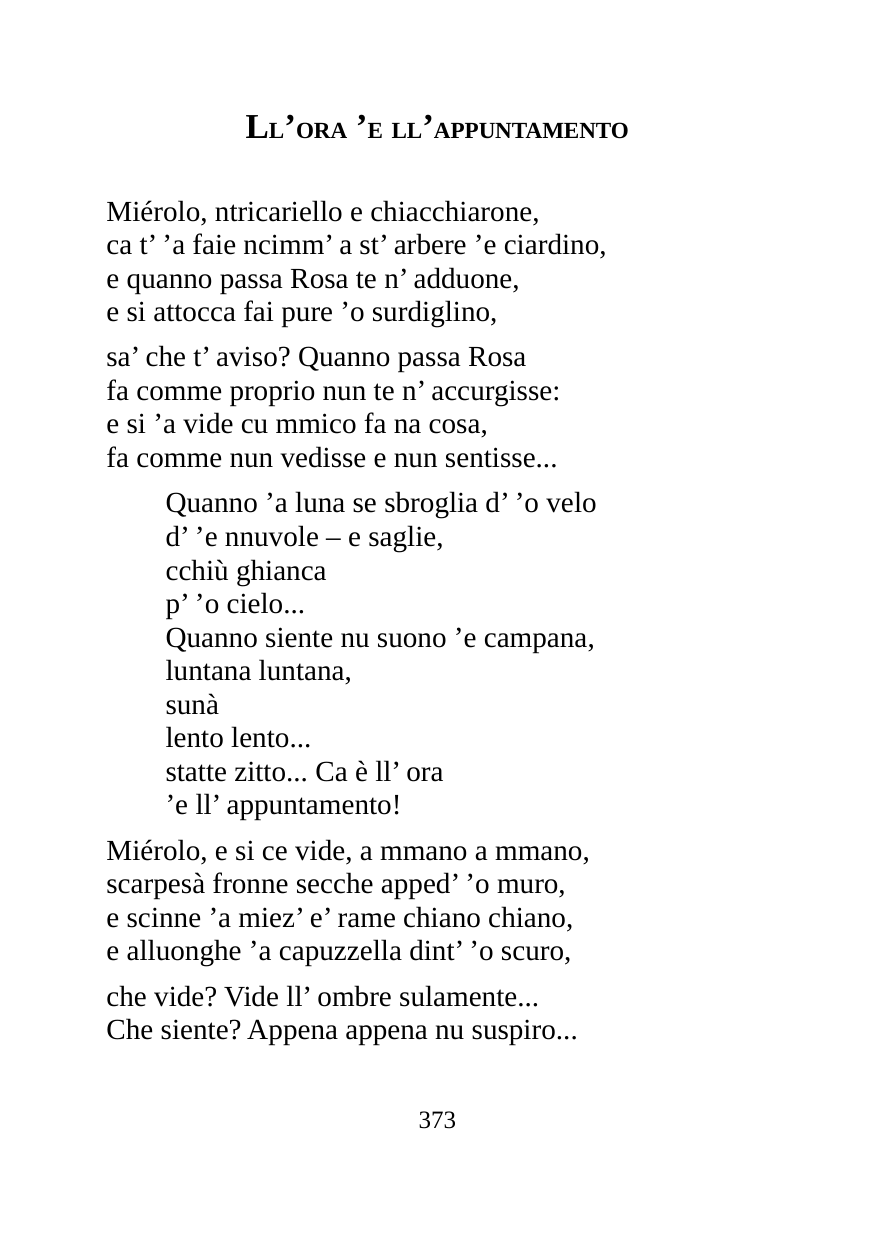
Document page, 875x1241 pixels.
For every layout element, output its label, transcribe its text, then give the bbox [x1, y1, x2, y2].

text ’e ll’ appuntamento! [165, 787, 768, 821]
text Che siente? Appena appena nu suspiro... [106, 1012, 768, 1046]
text fa comme nun vedisse e nun sentisse... [106, 440, 768, 474]
text p’ ’o cielo... [165, 586, 768, 620]
subtitle Ll’ora ’e ll’appuntamento [106, 106, 768, 146]
text e alluonghe ’a capuzzella dint’ ’o scuro, [106, 933, 768, 967]
text sunà [165, 687, 768, 720]
text luntana luntana, [165, 653, 768, 687]
text che vide? Vide ll’ ombre sulamente... [106, 979, 768, 1012]
text Quanno siente nu suono ’e campana, [165, 620, 768, 653]
text cchiù ghianca [165, 553, 768, 586]
text lento lento... [165, 720, 768, 754]
text fa comme proprio nun te n’ accurgisse: [106, 373, 768, 407]
text e si ’a vide cu mmico fa na cosa, [106, 407, 768, 440]
text scarpesà fronne secche apped’ ’o muro, [106, 866, 768, 900]
text sa’ che t’ aviso? Quanno passa Rosa [106, 339, 768, 373]
text Miérolo, e si ce vide, a mmano a mmano, [106, 833, 768, 866]
text Miérolo, ntricariello e chiacchiarone, [106, 194, 768, 227]
text e si attocca fai pure ’o surdiglino, [106, 294, 768, 328]
text d’ ’e nnuvole – e saglie, [165, 519, 768, 553]
text ca t’ ’a faie ncimm’ a st’ arbere ’e ciardino, [106, 227, 768, 261]
text e scinne ’a miez’ e’ rame chiano chiano, [106, 900, 768, 933]
text e quanno passa Rosa te n’ adduone, [106, 261, 768, 294]
text Quanno ’a luna se sbroglia d’ ’o velo [165, 486, 768, 519]
text statte zitto... Ca è ll’ ora [165, 754, 768, 787]
